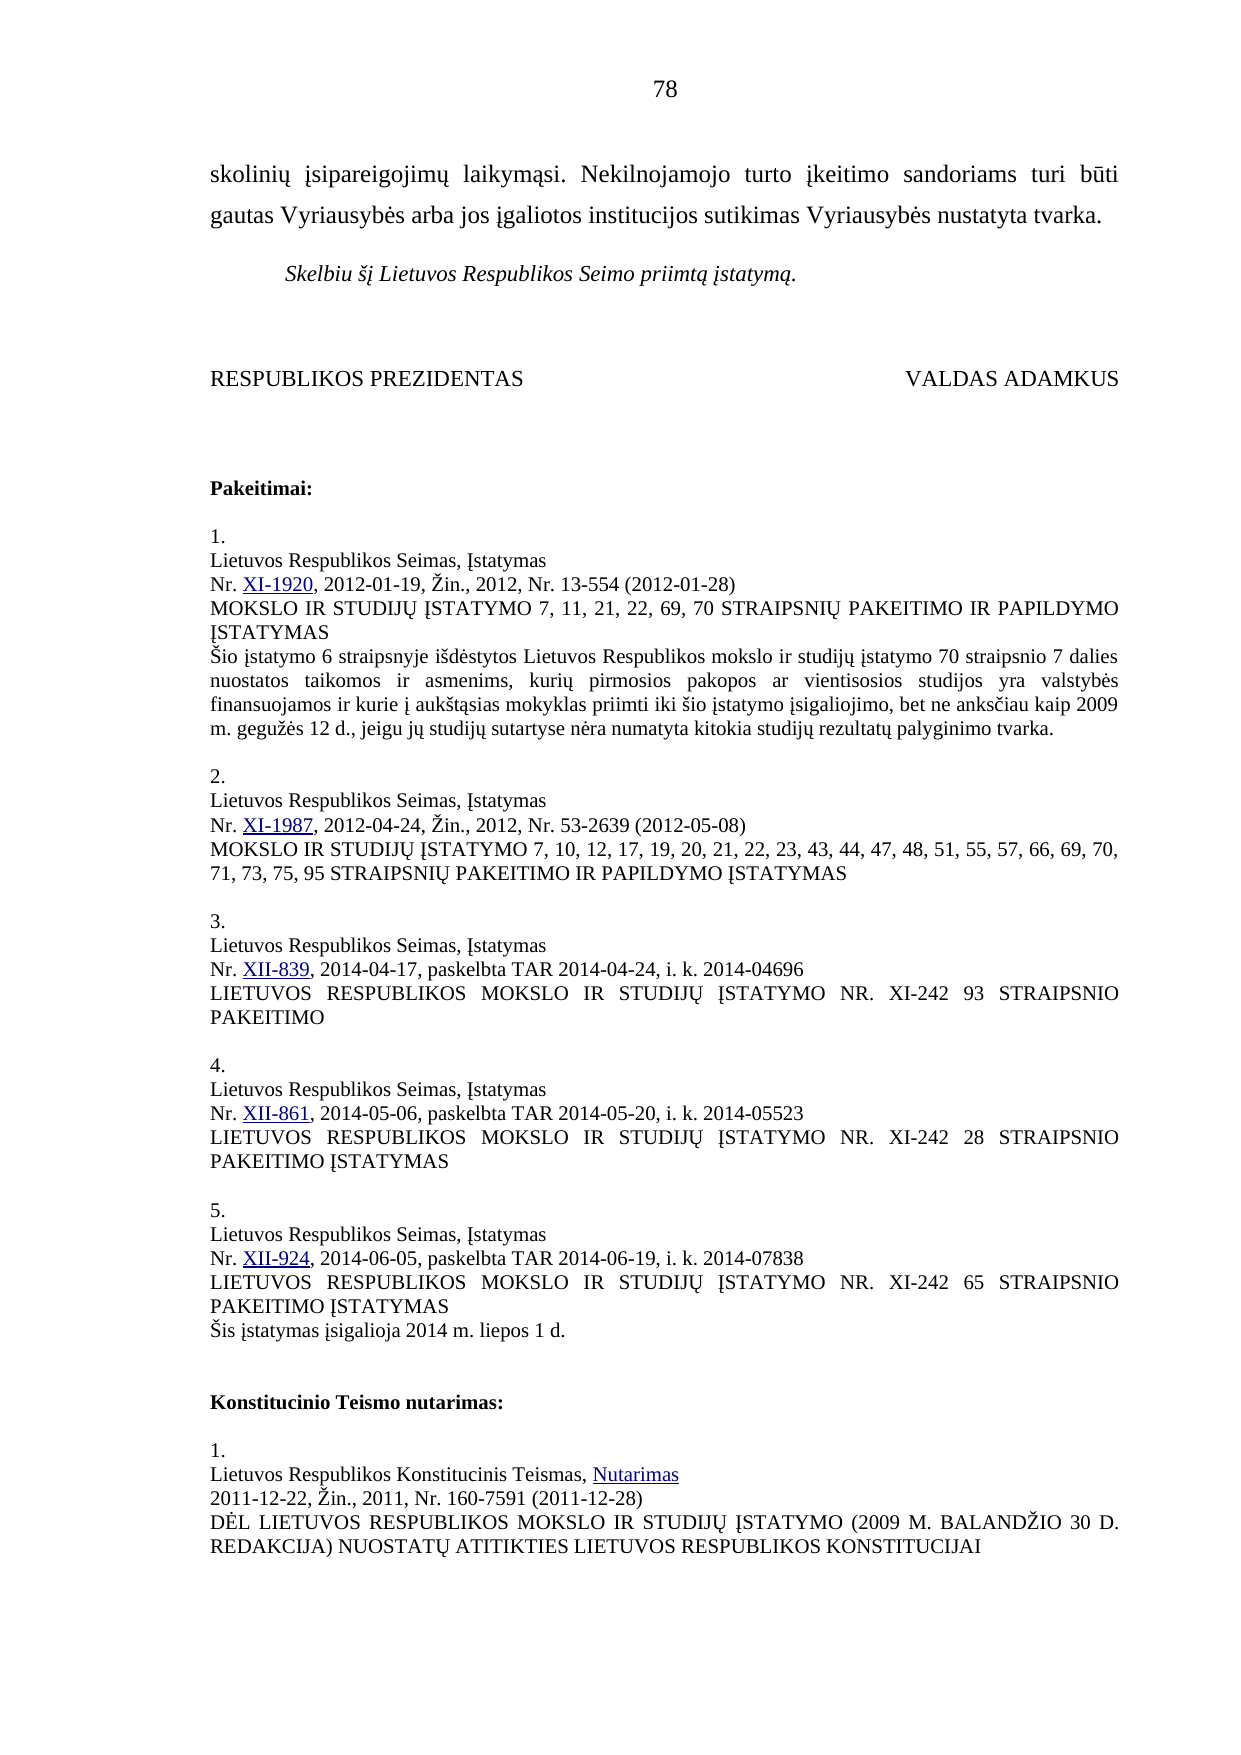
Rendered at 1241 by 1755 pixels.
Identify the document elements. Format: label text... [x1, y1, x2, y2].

text 2011-12-22, Žin., 2011, Nr. 160-7591 (2011-12-28) [210, 1486, 1120, 1510]
text Pakeitimai: [210, 476, 1120, 500]
text LIETUVOS RESPUBLIKOS MOKSLO IR STUDIJŲ ĮSTATYMO NR. XI-242 93 STRAIPSNIO PAKEITIMO [210, 981, 1120, 1029]
text Nr. XI-1987, 2012-04-24, Žin., 2012, Nr. 53-2639 (2012-05-08) [210, 812, 1120, 837]
text Nr. XI-1920, 2012-01-19, Žin., 2012, Nr. 13-554 (2012-01-28) [210, 572, 1120, 596]
text 4. [210, 1053, 1120, 1077]
text Lietuvos Respublikos Seimas, Įstatymas [210, 788, 1120, 812]
text skolinių įsipareigojimų laikymąsi. Nekilnojamojo turto įkeitimo sandoriams turi būti gautas Vyriausybės arba jos įgaliotos institucijos sutikimas Vyriausybės nustatyta tvarka. [210, 150, 1120, 231]
text 3. [210, 909, 1120, 933]
text Lietuvos Respublikos Seimas, Įstatymas [210, 1222, 1120, 1246]
text Konstitucinio Teismo nutarimas: [210, 1390, 1120, 1414]
text 1. [210, 1438, 1120, 1462]
text Skelbiu šį Lietuvos Respublikos Seimo priimtą įstatymą. [210, 260, 1120, 286]
text 2. [210, 764, 1120, 788]
text Šio įstatymo 6 straipsnyje išdėstytos Lietuvos Respublikos mokslo ir studijų įstatymo 70 straipsnio 7 dalies nuostatos taikomos ir asmenims, kurių pirmosios pakopos ar vientisosios studijos yra valstybės finansuojamos ir kurie į aukštąsias mokyklas priimti iki šio įstatymo įsigaliojimo, bet ne anksčiau kaip 2009 m. gegužės 12 d., jeigu jų studijų sutartyse nėra numatyta kitokia studijų rezultatų palyginimo tvarka. [210, 644, 1120, 740]
text 1. [210, 524, 1120, 548]
text MOKSLO IR STUDIJŲ ĮSTATYMO 7, 11, 21, 22, 69, 70 STRAIPSNIŲ PAKEITIMO IR PAPILDYMO ĮSTATYMAS [210, 596, 1120, 644]
text Lietuvos Respublikos Seimas, Įstatymas [210, 548, 1120, 572]
text Lietuvos Respublikos Seimas, Įstatymas [210, 1077, 1120, 1101]
text Nr. XII-839, 2014-04-17, paskelbta TAR 2014-04-24, i. k. 2014-04696 [210, 957, 1120, 981]
text Nr. XII-861, 2014-05-06, paskelbta TAR 2014-05-20, i. k. 2014-05523 [210, 1101, 1120, 1125]
text Lietuvos Respublikos Seimas, Įstatymas [210, 933, 1120, 957]
text 5. [210, 1197, 1120, 1222]
text RESPUBLIKOS PREZIDENTAS VALDAS ADAMKUS [210, 365, 1120, 392]
text DĖL LIETUVOS RESPUBLIKOS MOKSLO IR STUDIJŲ ĮSTATYMO (2009 M. BALANDŽIO 30 D. REDAKCIJA) NUOSTATŲ ATITIKTIES LIETUVOS RESPUBLIKOS KONSTITUCIJAI [210, 1510, 1120, 1558]
text Nr. XII-924, 2014-06-05, paskelbta TAR 2014-06-19, i. k. 2014-07838 [210, 1246, 1120, 1270]
text Šis įstatymas įsigalioja 2014 m. liepos 1 d. [210, 1318, 1120, 1342]
text MOKSLO IR STUDIJŲ ĮSTATYMO 7, 10, 12, 17, 19, 20, 21, 22, 23, 43, 44, 47, 48, 51, 55, 57, 66, 69, 70, 71, 73, 75, 95 STRAIPSNIŲ PAKEITIMO IR PAPILDYMO ĮSTATYMAS [210, 837, 1120, 885]
text LIETUVOS RESPUBLIKOS MOKSLO IR STUDIJŲ ĮSTATYMO NR. XI-242 28 STRAIPSNIO PAKEITIMO ĮSTATYMAS [210, 1125, 1120, 1173]
text Lietuvos Respublikos Konstitucinis Teismas, Nutarimas [210, 1462, 1120, 1486]
text LIETUVOS RESPUBLIKOS MOKSLO IR STUDIJŲ ĮSTATYMO NR. XI-242 65 STRAIPSNIO PAKEITIMO ĮSTATYMAS [210, 1270, 1120, 1318]
